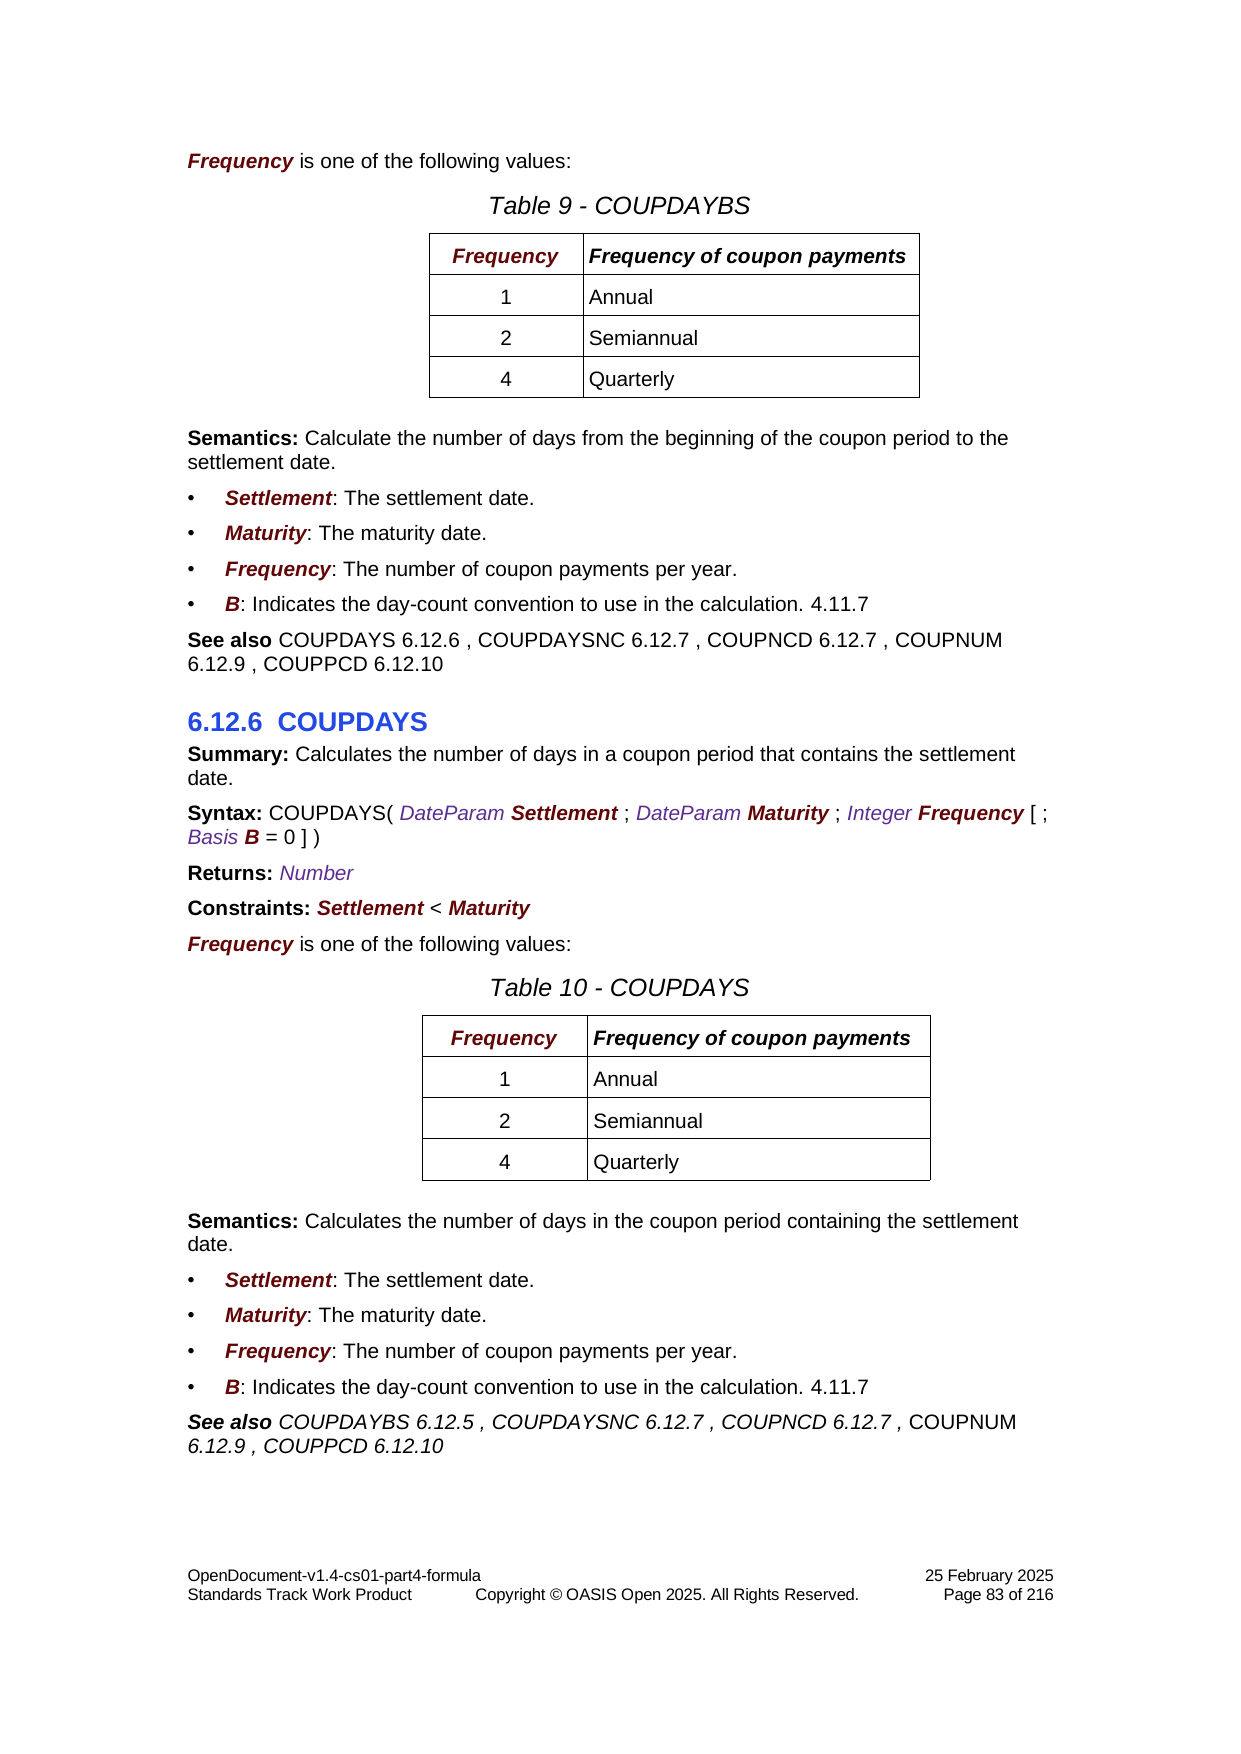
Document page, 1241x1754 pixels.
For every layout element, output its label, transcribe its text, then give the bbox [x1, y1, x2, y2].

table_cell Semiannual [584, 316, 919, 356]
list Maturity: The maturity date. [187, 1304, 1053, 1327]
text Semantics: Calculate the number of days from the beginning of the coupon period to the settlement date. [187, 403, 1053, 474]
list B: Indicates the day-count convention to use in the calculation. 4.11.7 [187, 1375, 1053, 1399]
table_cell 1 [423, 1057, 587, 1097]
table_cell Quarterly [584, 357, 919, 397]
text Summary: Calculates the number of days in a coupon period that contains the settlement date. [187, 743, 1053, 790]
text See also COUPDAYS 6.12.6 , COUPDAYSNC 6.12.7 , COUPNCD 6.12.7 , COUPNUM 6.12.9 , COUPPCD 6.12.10 [187, 628, 1053, 676]
list Frequency: The number of coupon payments per year. [187, 1339, 1053, 1363]
table_header Frequency [430, 234, 583, 274]
text Frequency is one of the following values: [187, 932, 1053, 956]
table_cell Semiannual [588, 1098, 930, 1138]
table_cell Quarterly [588, 1139, 930, 1179]
list Settlement: The settlement date. [187, 1268, 1053, 1292]
table_cell 2 [423, 1098, 587, 1138]
text Constraints: Settlement < Maturity [187, 897, 1053, 920]
text Syntax: COUPDAYS( DateParam Settlement ; DateParam Maturity ; Integer Frequency [ ; Basis B = 0 ] ) [187, 802, 1053, 849]
text Returns: Number [187, 861, 1053, 884]
table_header Frequency [423, 1016, 587, 1056]
list Frequency: The number of coupon payments per year. [187, 557, 1053, 581]
table_cell 1 [430, 275, 583, 315]
table_cell 4 [423, 1139, 587, 1179]
list B: Indicates the day-count convention to use in the calculation. 4.11.7 [187, 593, 1053, 616]
list Maturity: The maturity date. [187, 522, 1053, 545]
text Semantics: Calculates the number of days in the coupon period containing the settlement date. [187, 1186, 1053, 1256]
list Settlement: The settlement date. [187, 486, 1053, 509]
table_cell Annual [584, 275, 919, 315]
table_header Frequency of coupon payments [588, 1016, 930, 1056]
table_cell Annual [588, 1057, 930, 1097]
text Table 10 - COUPDAYS [187, 974, 1053, 1002]
table_cell 4 [430, 357, 583, 397]
subtitle COUPDAYS [187, 707, 1053, 737]
table_cell 2 [430, 316, 583, 356]
table_header Frequency of coupon payments [584, 234, 919, 274]
text Table 9 - COUPDAYBS [187, 192, 1053, 220]
text See also COUPDAYBS 6.12.5 , COUPDAYSNC 6.12.7 , COUPNCD 6.12.7 , COUPNUM 6.12.9 , COUPPCD 6.12.10 [187, 1411, 1053, 1458]
text Frequency is one of the following values: [187, 150, 1053, 173]
